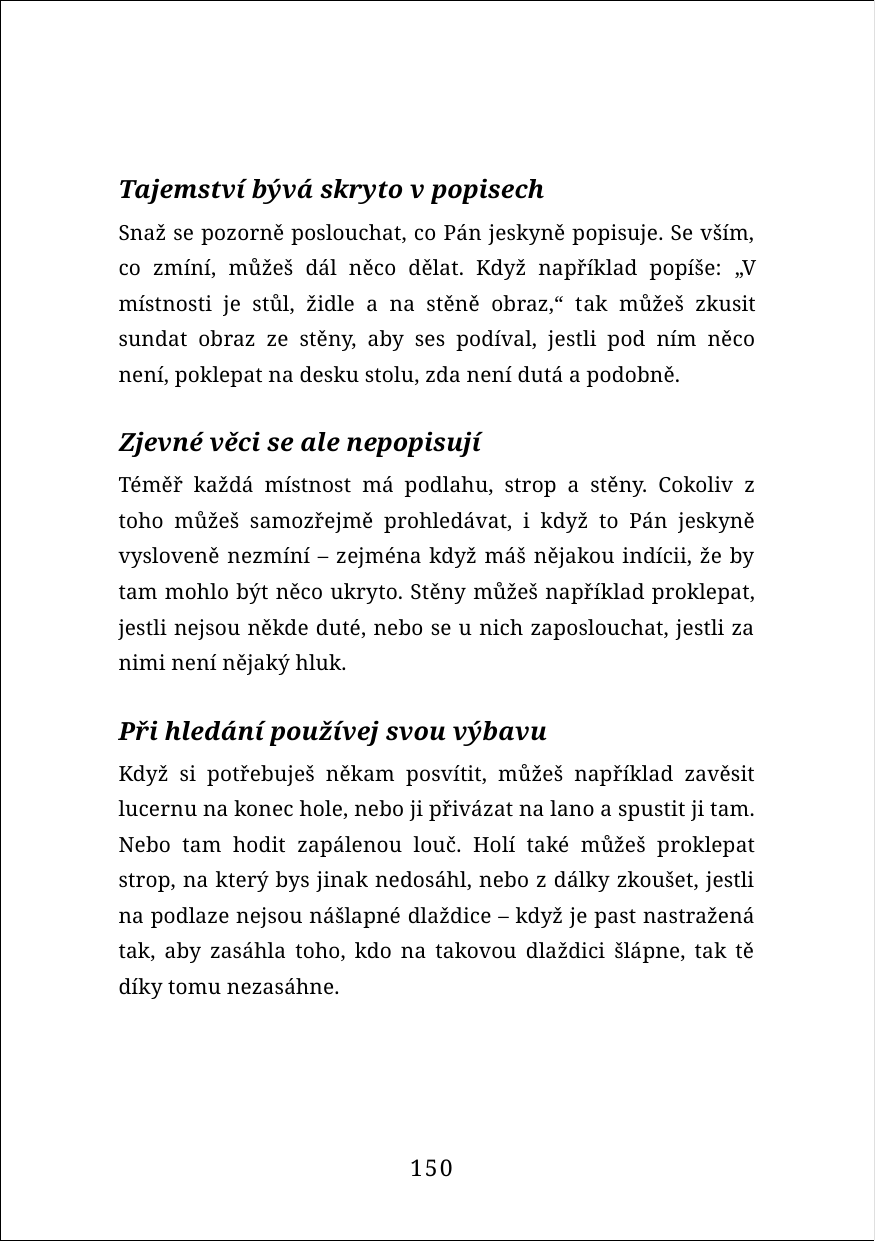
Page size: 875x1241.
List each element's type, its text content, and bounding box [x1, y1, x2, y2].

subtitle Zjevné věci se ale nepopisují [118, 425, 756, 459]
text Téměř každá místnost má podlahu, strop a stěny. Cokoliv z toho můžeš samozřejmě prohledávat, i když to Pán jeskyně vysloveně nezmíní – zejména když máš nějakou indícii, že by tam mohlo být něco ukryto. Stěny můžeš například proklepat, jestli nejsou někde duté, nebo se u nich zaposlouchat, jestli za nimi není nějaký hluk. [118, 471, 756, 677]
subtitle Při hledání používej svou výbavu [118, 713, 756, 747]
text Když si potřebuješ někam posvítit, můžeš například zavěsit lucernu na konec hole, nebo ji přivázat na lano a spustit ji tam. Nebo tam hodit zapálenou louč. Holí také můžeš proklepat strop, na který bys jinak nedosáhl, nebo z dálky zkoušet, jestli na podlaze nejsou nášlapné dlaždice – když je past nastražená tak, aby zasáhla toho, kdo na takovou dlaždici šlápne, tak tě díky tomu nezasáhne. [118, 759, 756, 1001]
subtitle Tajemství bývá skryto v popisech [118, 172, 756, 206]
text Snaž se pozorně poslouchat, co Pán jeskyně popisuje. Se vším, co zmíní, můžeš dál něco dělat. Když například popíše: „V místnosti je stůl, židle a na stěně obraz,“ tak můžeš zkusit sundat obraz ze stěny, aby ses podíval, jestli pod ním něco není, poklepat na desku stolu, zda není dutá a podobně. [118, 218, 756, 388]
